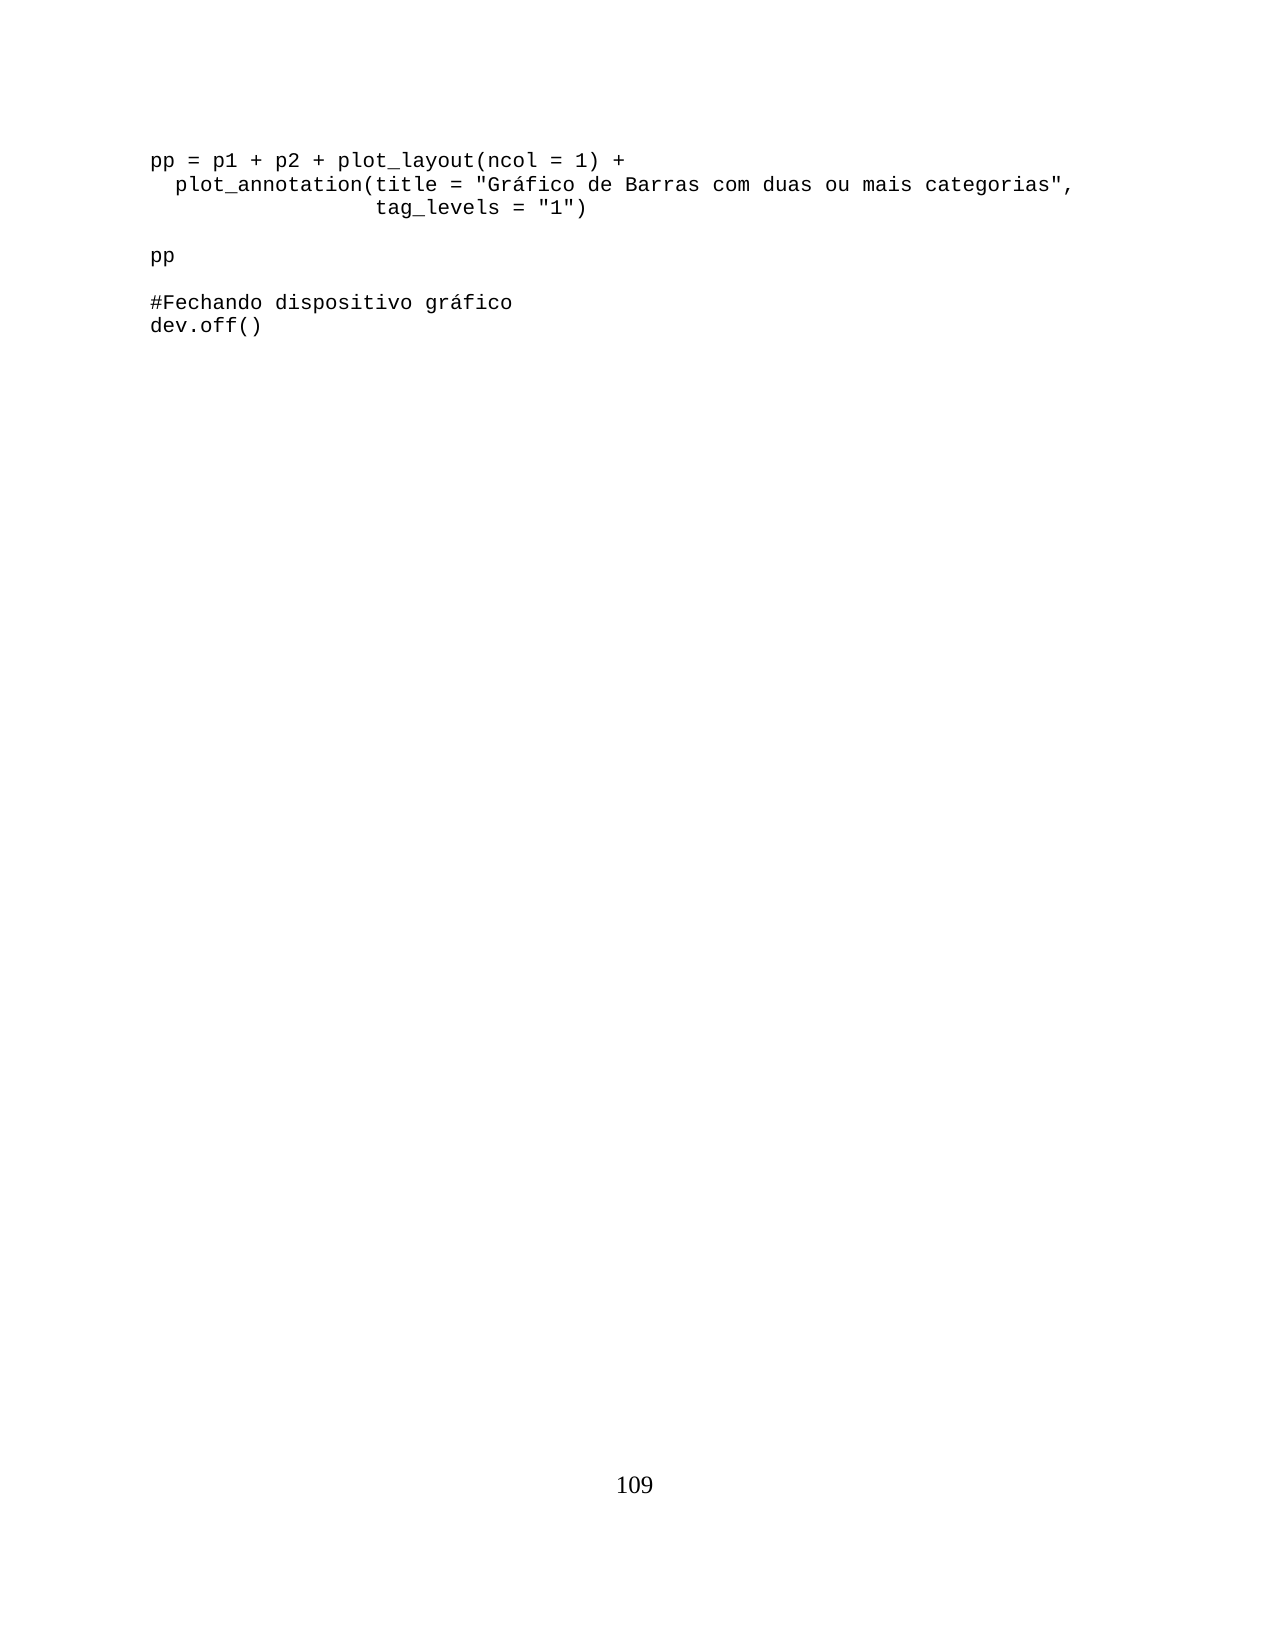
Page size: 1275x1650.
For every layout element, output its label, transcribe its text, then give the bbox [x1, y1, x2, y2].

text plot_annotation(title = "Gráfico de Barras com duas ou mais categorias", [150, 174, 1125, 197]
text #Fechando dispositivo gráfico [150, 292, 1125, 316]
text dev.off() [150, 316, 1125, 339]
text pp = p1 + p2 + plot_layout(ncol = 1) + [150, 150, 1125, 174]
text pp [150, 244, 1125, 268]
text tag_levels = "1") [150, 197, 1125, 221]
